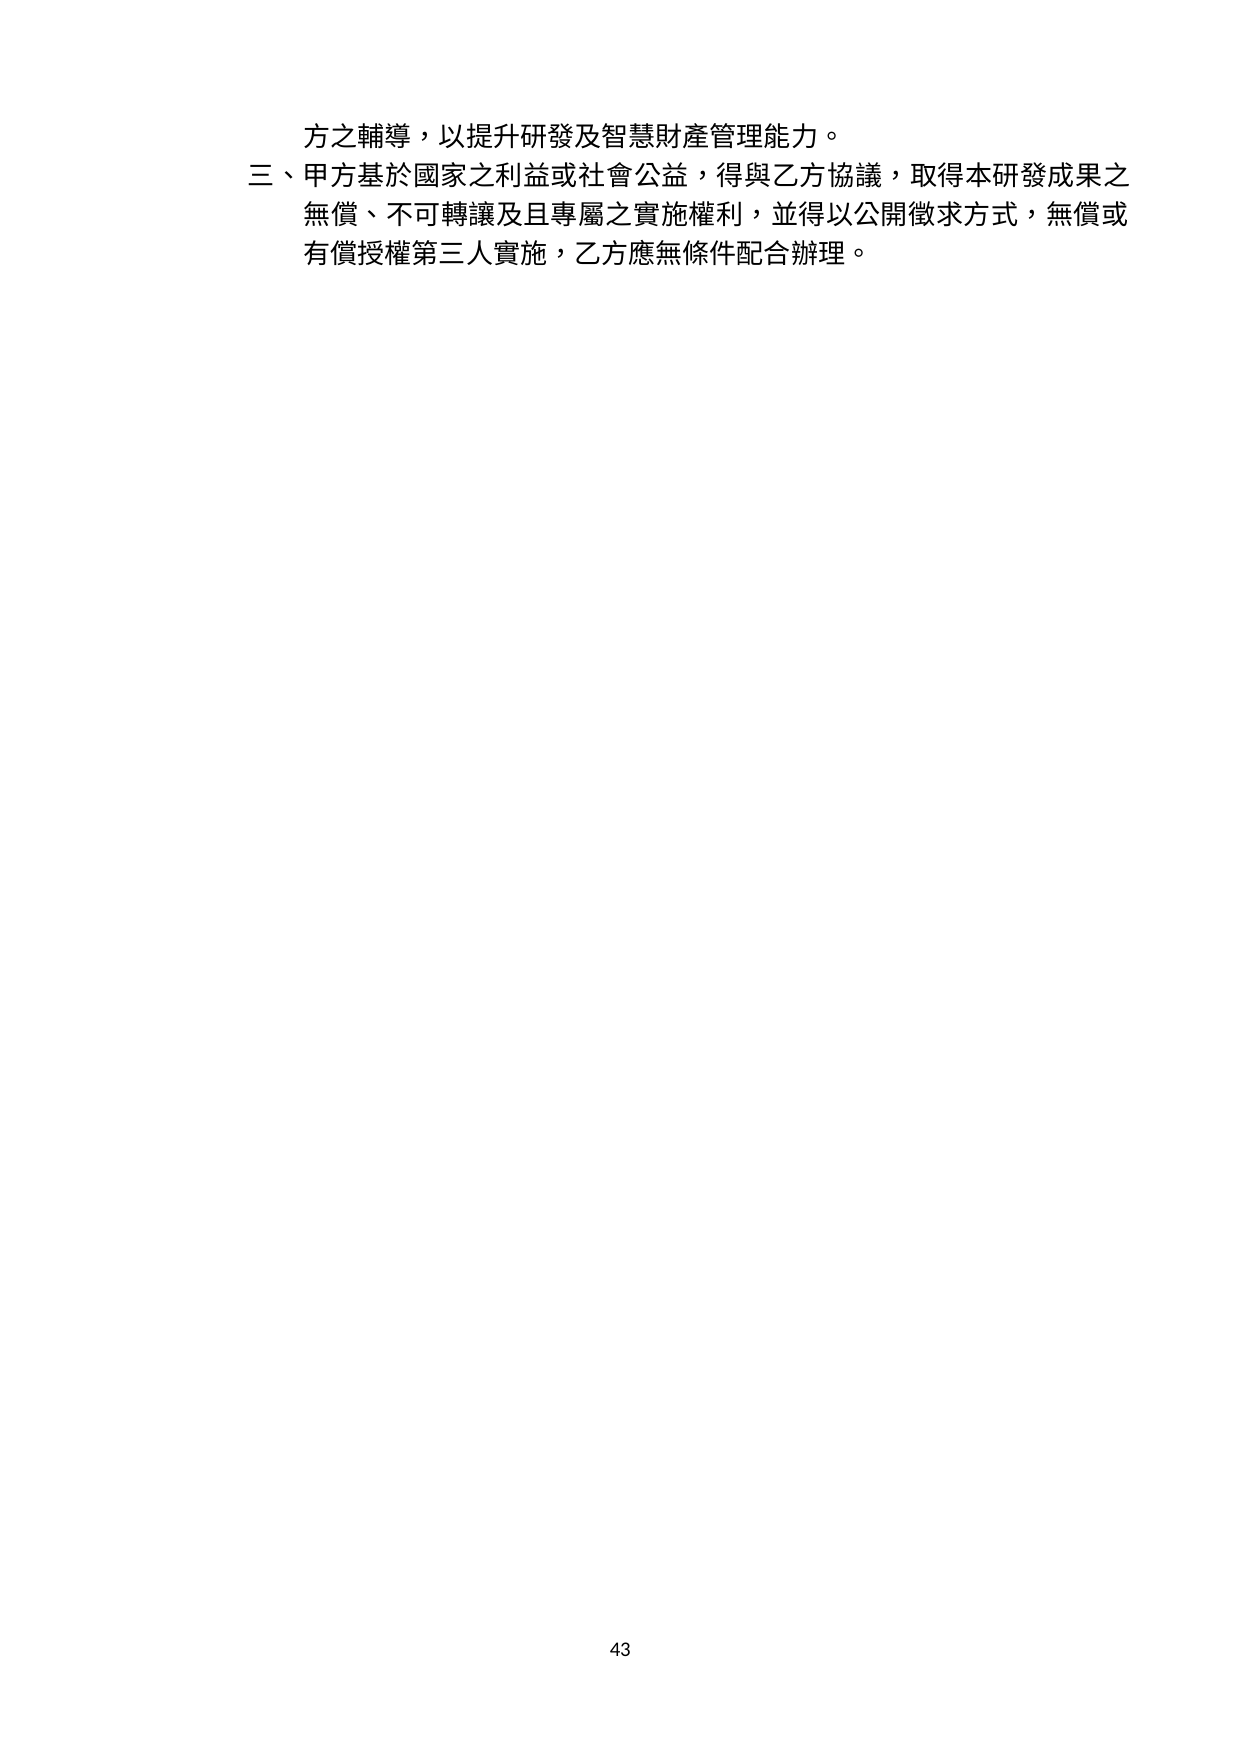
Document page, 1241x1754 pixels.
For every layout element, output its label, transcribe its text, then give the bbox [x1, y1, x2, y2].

text 方之輔導，以提升研發及智慧財產管理能力。 [247, 114, 1131, 154]
text 三、甲方基於國家之利益或社會公益，得與乙方協議，取得本研發成果之無償、不可轉讓及且專屬之實施權利，並得以公開徵求方式，無償或有償授權第三人實施，乙方應無條件配合辦理。 [247, 154, 1131, 272]
